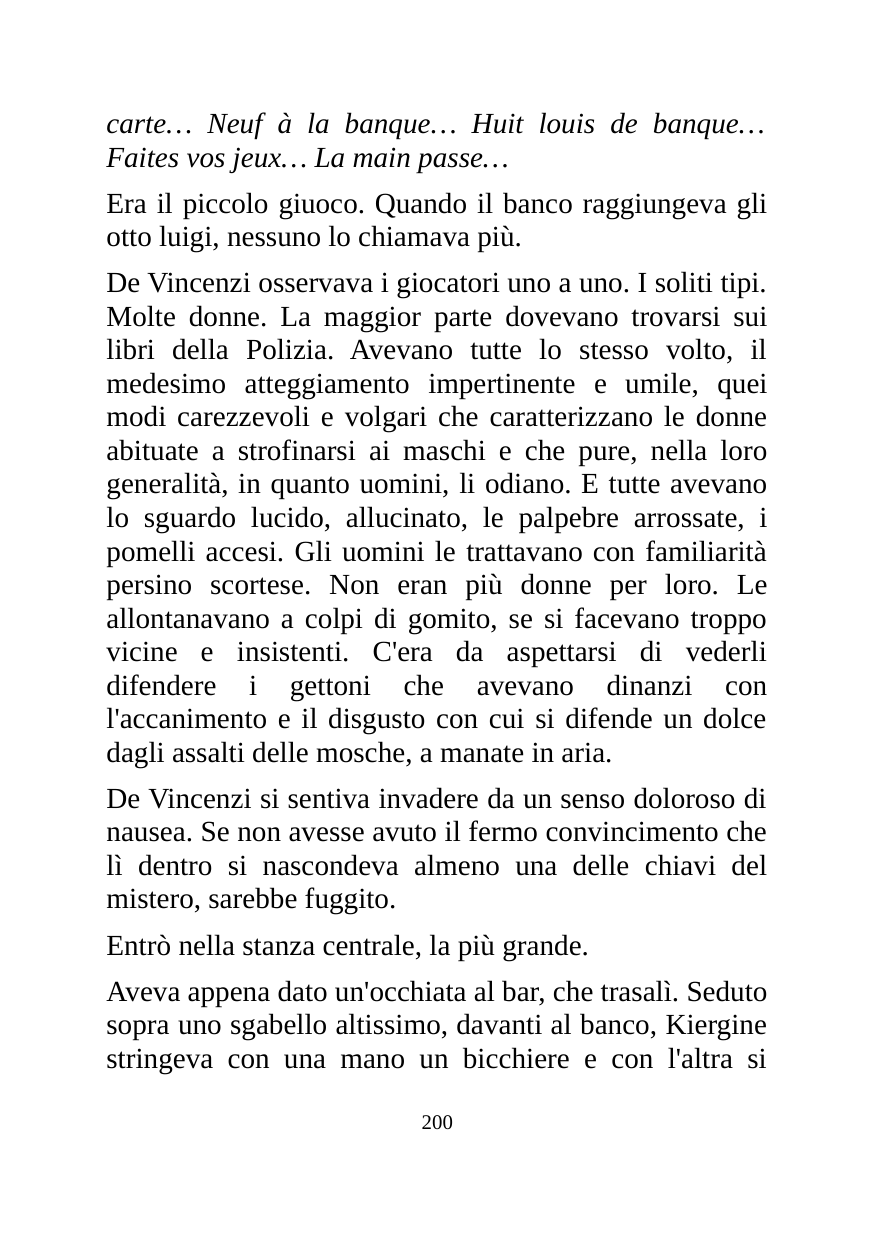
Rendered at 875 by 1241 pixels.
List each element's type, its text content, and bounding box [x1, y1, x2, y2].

text De Vincenzi si sentiva invadere da un senso doloroso di nausea. Se non avesse avuto il fermo convincimento che lì dentro si nascondeva almeno una delle chiavi del mistero, sarebbe fuggito. [106, 781, 768, 915]
text Entrò nella stanza centrale, la più grande. [106, 928, 768, 961]
text Era il piccolo giuoco. Quando il banco raggiungeva gli otto luigi, nessuno lo chiamava più. [106, 186, 768, 253]
text Aveva appena dato un'occhiata al bar, che trasalì. Seduto sopra uno sgabello altissimo, davanti al banco, Kiergine stringeva con una mano un bicchiere e con l'altra si [106, 974, 768, 1074]
text carte… Neuf à la banque… Huit louis de banque… Faites vos jeux… La main passe… [106, 106, 768, 173]
text De Vincenzi osservava i giocatori uno a uno. I soliti tipi. Molte donne. La maggior parte dovevano trovarsi sui libri della Polizia. Avevano tutte lo stesso volto, il medesimo atteggiamento impertinente e umile, quei modi carezzevoli e volgari che caratterizzano le donne abituate a strofinarsi ai maschi e che pure, nella loro generalità, in quanto uomini, li odiano. E tutte avevano lo sguardo lucido, allucinato, le palpebre arrossate, i pomelli accesi. Gli uomini le trattavano con familiarità persino scortese. Non eran più donne per loro. Le allontanavano a colpi di gomito, se si facevano troppo vicine e insistenti. C'era da aspettarsi di vederli difendere i gettoni che avevano dinanzi con l'accanimento e il disgusto con cui si difende un dolce dagli assalti delle mosche, a manate in aria. [106, 265, 768, 768]
